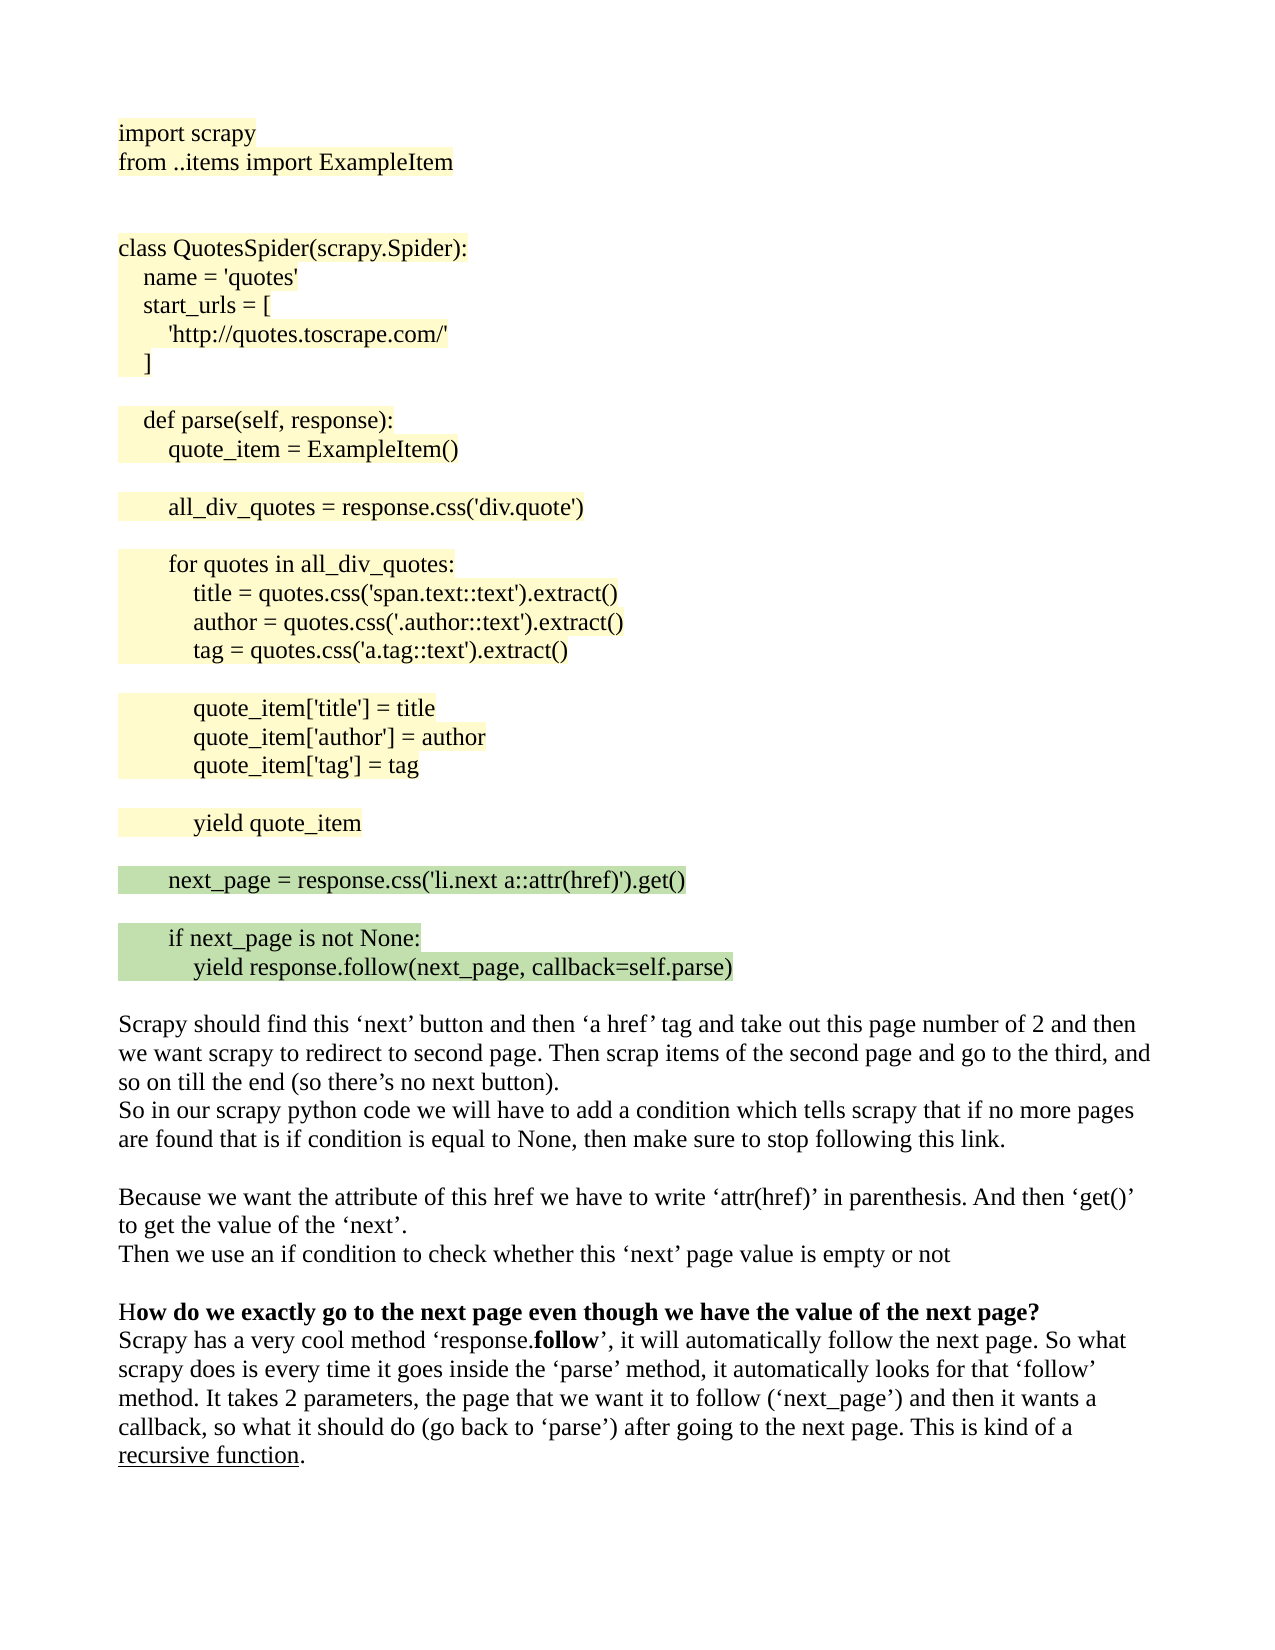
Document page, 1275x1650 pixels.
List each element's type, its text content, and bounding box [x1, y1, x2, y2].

text title = quotes.css('span.text::text').extract() [118, 578, 1157, 607]
text quote_item = ExampleItem() [118, 434, 1157, 463]
text yield response.follow(next_page, callback=self.parse) [118, 952, 1157, 981]
text from ..items import ExampleItem [118, 147, 1157, 176]
text start_urls = [ [118, 291, 1157, 319]
text def parse(self, response): [118, 406, 1157, 434]
text So in our scrapy python code we will have to add a condition which tells scrapy that if no more pages are found that is if condition is equal to None, then make sure to stop following this link. [118, 1096, 1157, 1153]
text if next_page is not None: [118, 923, 1157, 952]
text import scrapy [118, 118, 1157, 147]
text How do we exactly go to the next page even though we have the value of the next page? [118, 1297, 1157, 1326]
text tag = quotes.css('a.tag::text').extract() [118, 636, 1157, 664]
text for quotes in all_div_quotes: [118, 549, 1157, 578]
text class QuotesSpider(scrapy.Spider): [118, 233, 1157, 262]
text author = quotes.css('.author::text').extract() [118, 607, 1157, 636]
text Then we use an if condition to check whether this ‘next’ page value is empty or not [118, 1239, 1157, 1268]
text next_page = response.css('li.next a::attr(href)').get() [118, 866, 1157, 894]
text Scrapy should find this ‘next’ button and then ‘a href’ tag and take out this page number of 2 and then we want scrapy to redirect to second page. Then scrap items of the second page and go to the third, and so on till the end (so there’s no next button). [118, 1009, 1157, 1096]
text quote_item['author'] = author [118, 722, 1157, 751]
text yield quote_item [118, 808, 1157, 837]
text all_div_quotes = response.css('div.quote') [118, 492, 1157, 521]
text quote_item['title'] = title [118, 693, 1157, 722]
text quote_item['tag'] = tag [118, 751, 1157, 779]
text ] [118, 348, 1157, 377]
text name = 'quotes' [118, 262, 1157, 291]
text Scrapy has a very cool method ‘response.follow’, it will automatically follow the next page. So what scrapy does is every time it goes inside the ‘parse’ method, it automatically looks for that ‘follow’ method. It takes 2 parameters, the page that we want it to follow (‘next_page’) and then it wants a callback, so what it should do (go back to ‘parse’) after going to the next page. This is kind of a recursive function. [118, 1326, 1157, 1469]
text 'http://quotes.toscrape.com/' [118, 319, 1157, 348]
text Because we want the attribute of this href we have to write ‘attr(href)’ in parenthesis. And then ‘get()’ to get the value of the ‘next’. [118, 1182, 1157, 1239]
